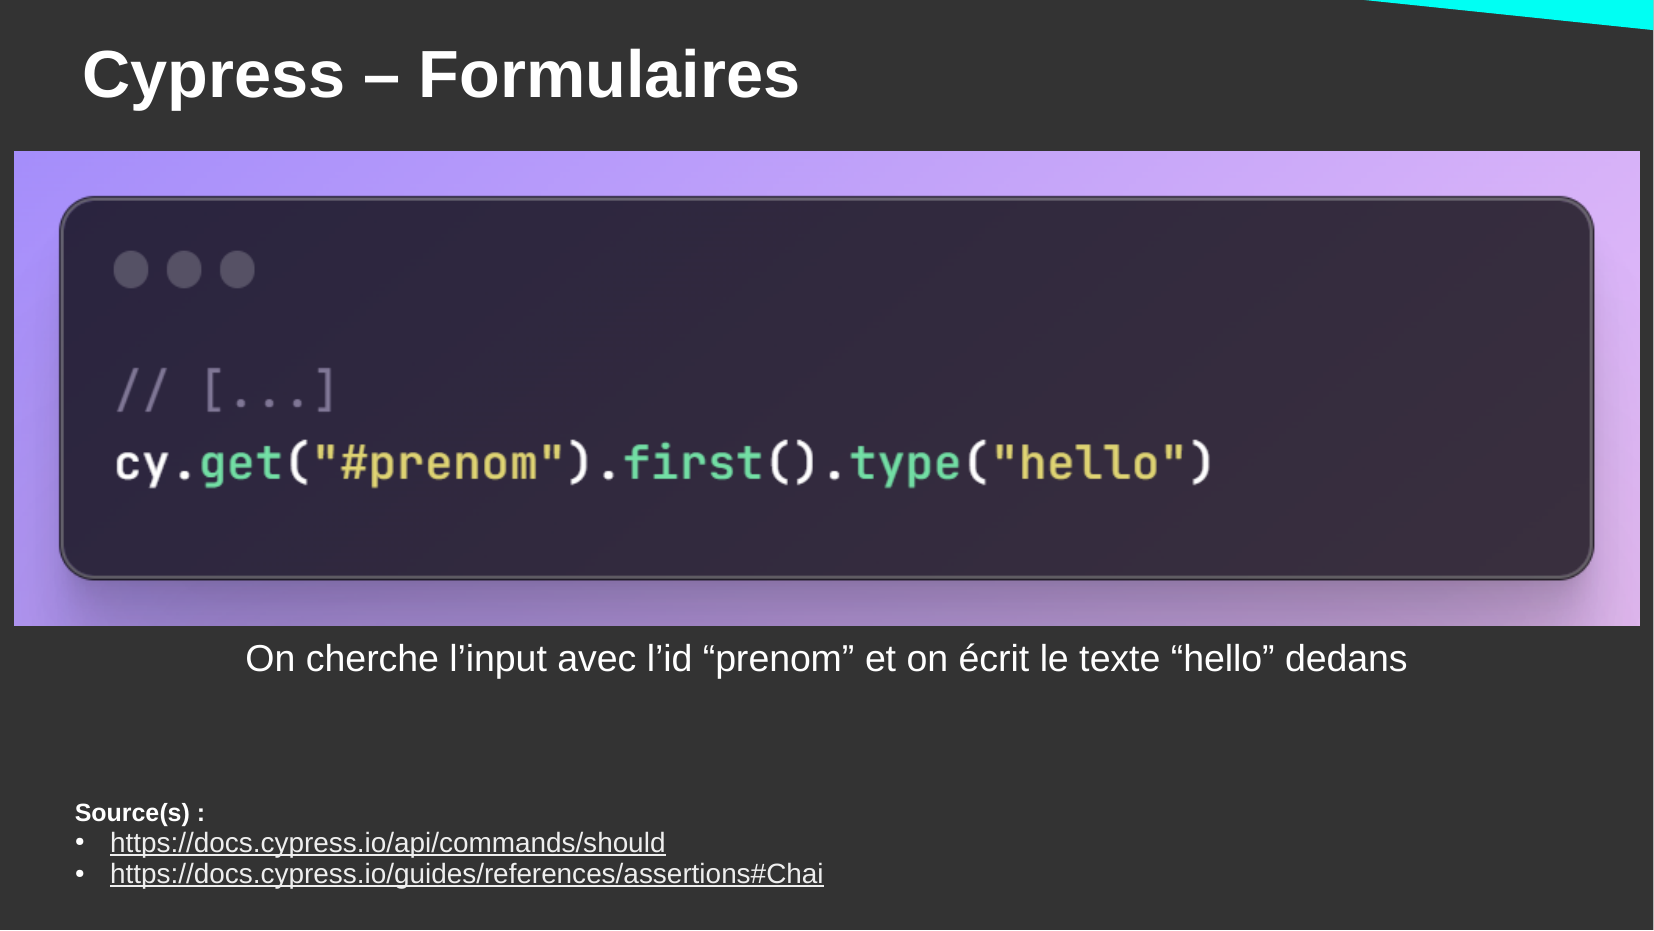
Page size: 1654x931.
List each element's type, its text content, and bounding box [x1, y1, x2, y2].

list On cherche l’input avec l’id “prenom” et on écrit le texte “hello” dedans [165, 637, 1489, 697]
text_box [1364, 0, 1654, 31]
text_box Source(s) : https://docs.cypress.io/api/commands/should https://docs.cypress.io/guides/references/assertions#Chai [60, 791, 1546, 898]
title Cypress – Formulaires [82, 37, 1158, 112]
picture [14, 151, 1640, 626]
